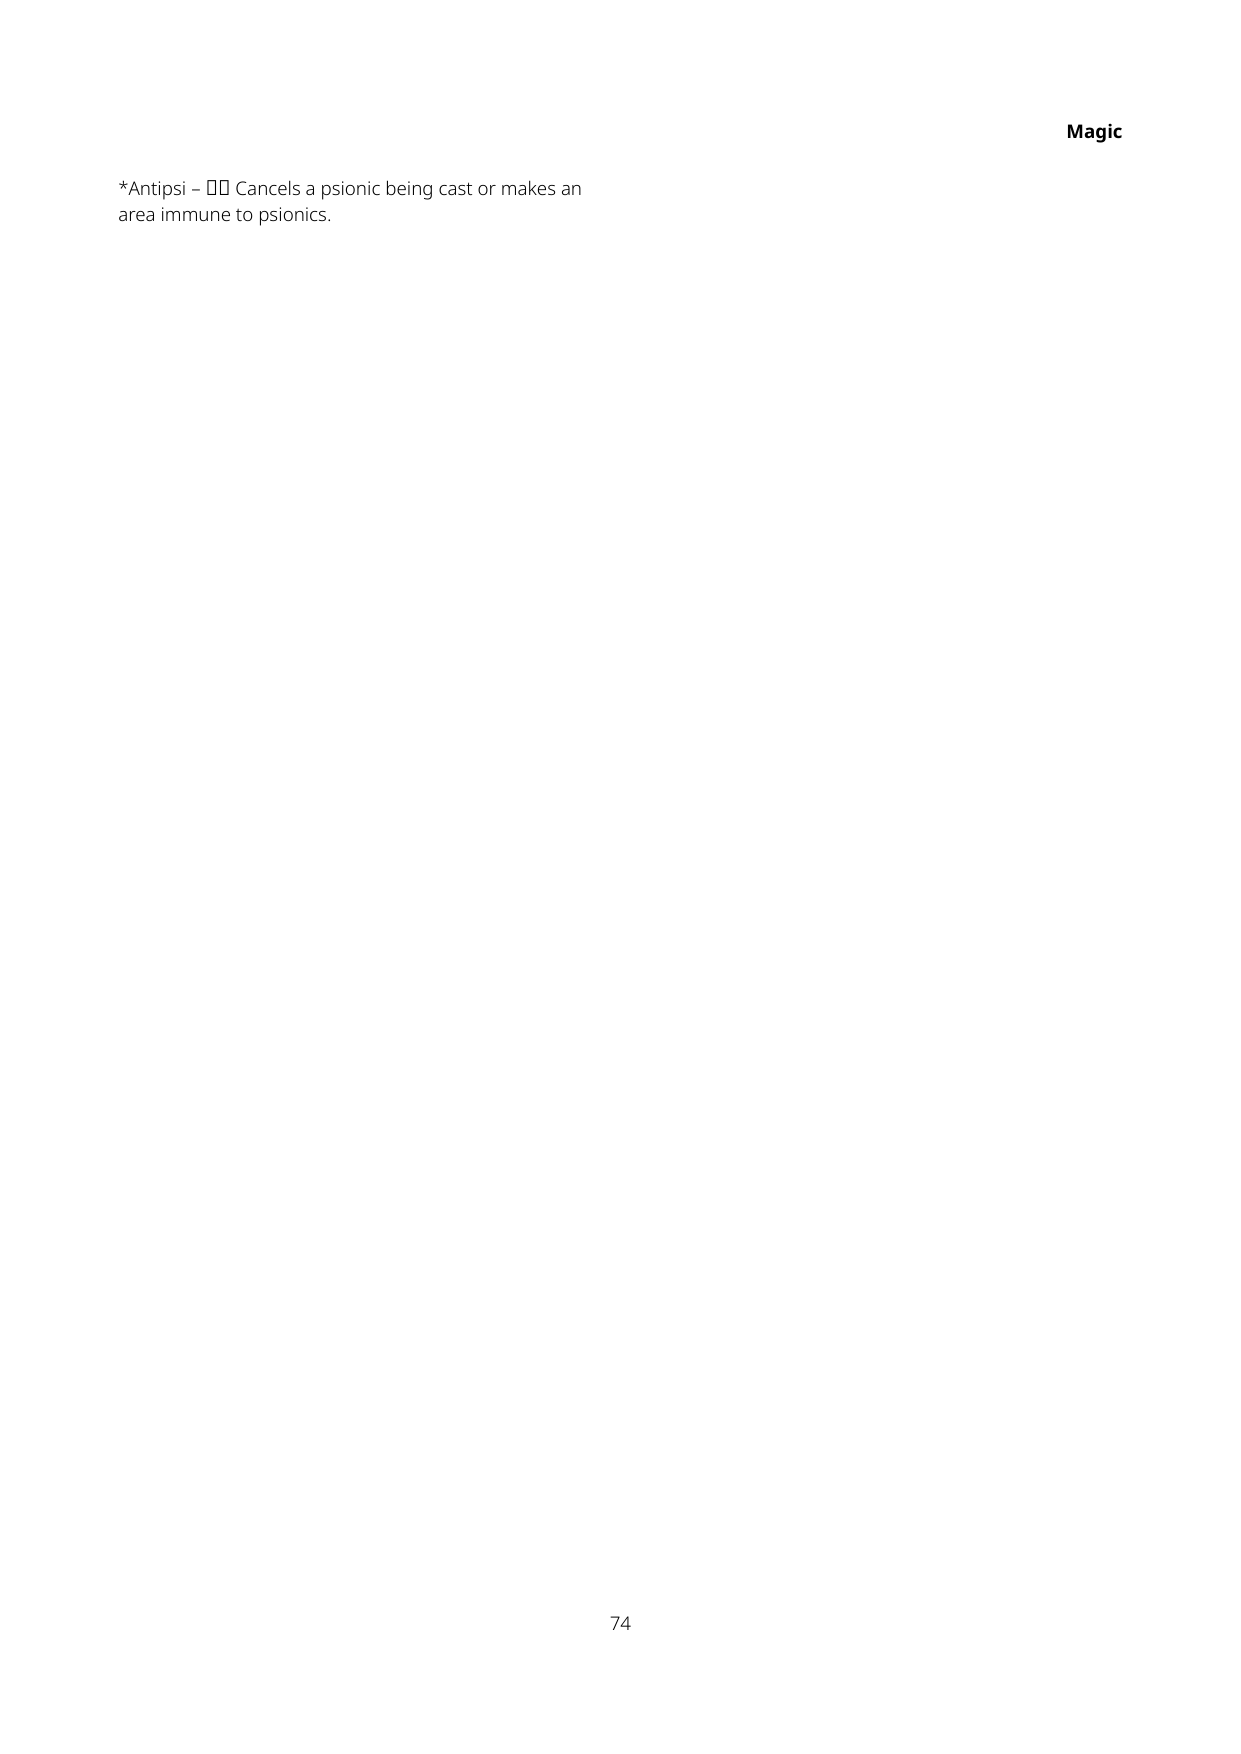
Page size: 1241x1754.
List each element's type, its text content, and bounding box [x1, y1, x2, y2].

text *Antipsi –  Cancels a psionic being cast or makes an area immune to psionics. [118, 173, 605, 227]
